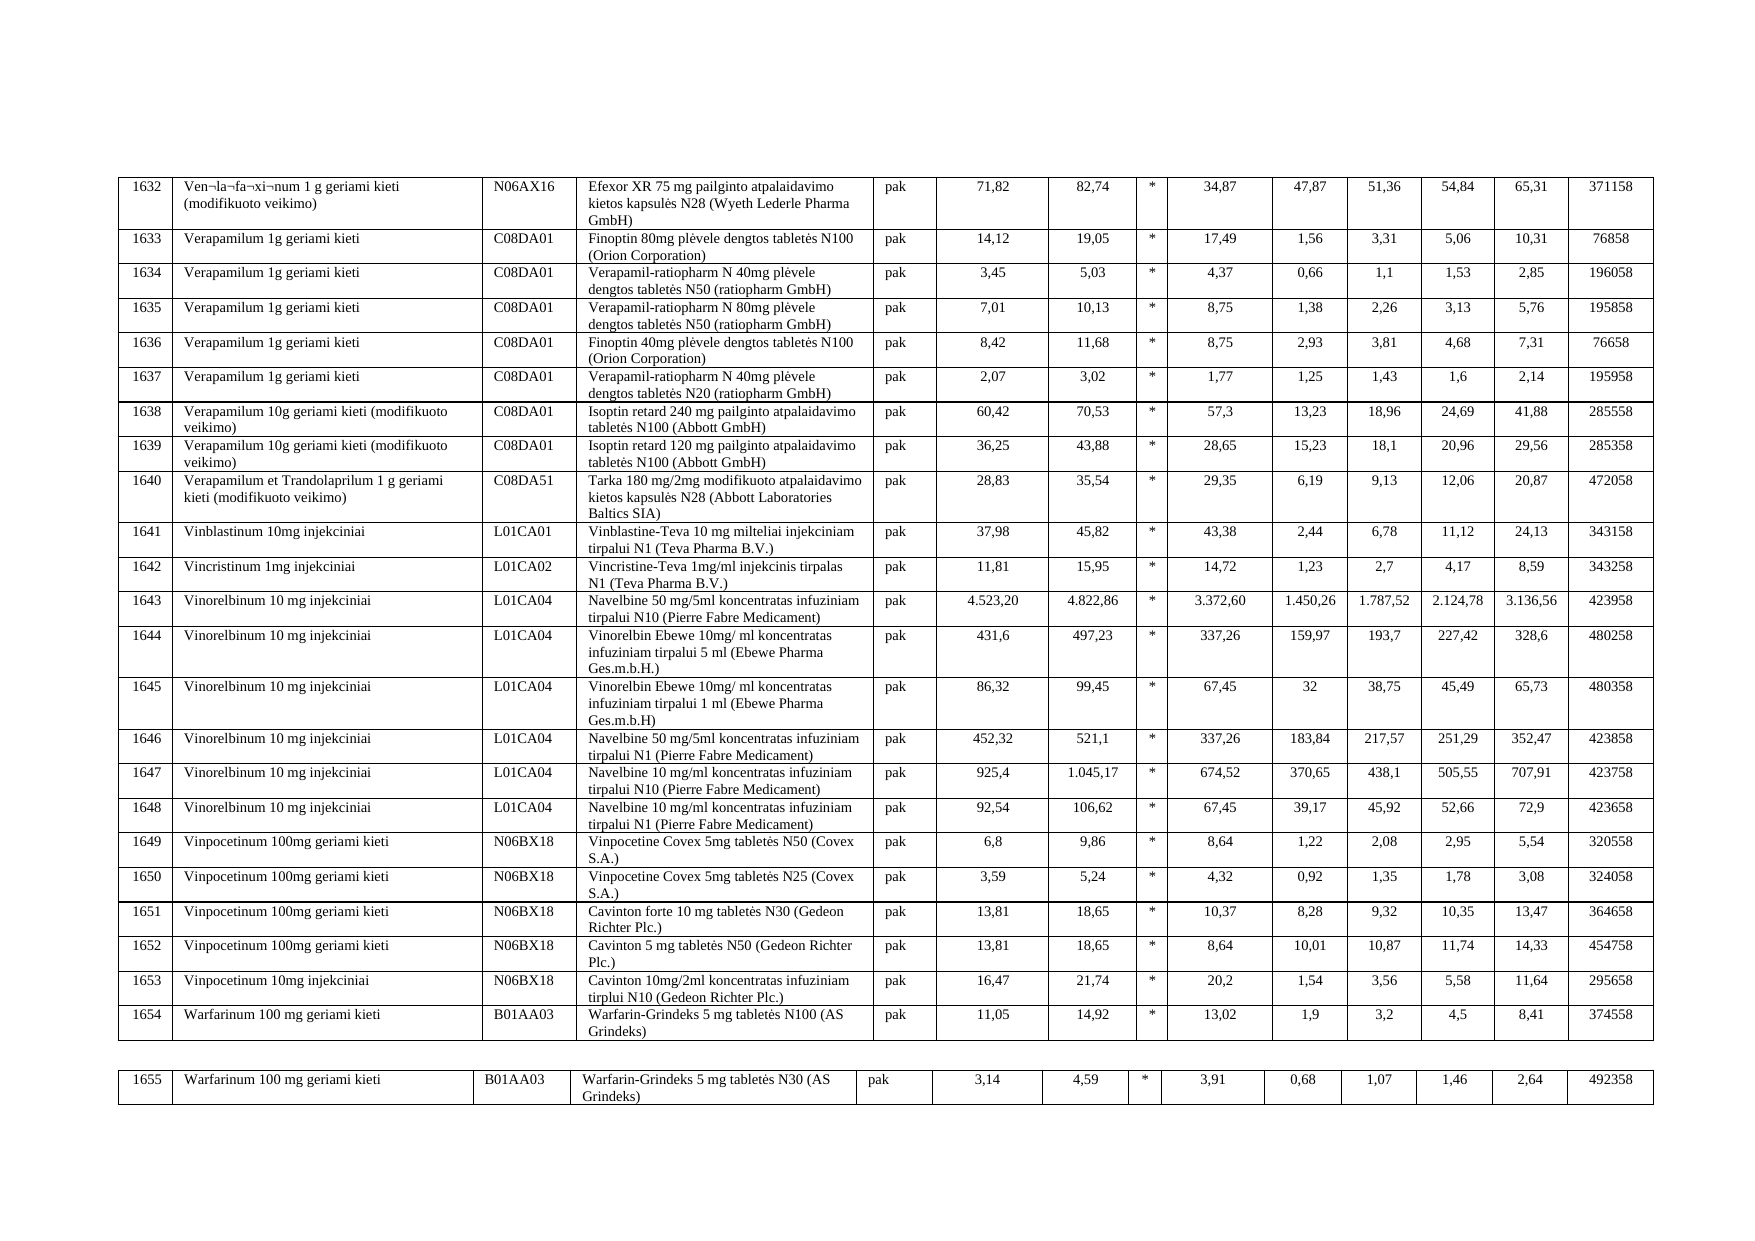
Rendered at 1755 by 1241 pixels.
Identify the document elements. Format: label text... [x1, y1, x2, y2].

table_cell 6,19 [1273, 472, 1347, 522]
table_cell pak [874, 764, 936, 798]
table_cell N06BX18 [483, 868, 576, 901]
table_cell 2,08 [1348, 833, 1421, 867]
table_header Warfarin-Grindeks 5 mg tabletės N30 (AS Grindeks) [571, 1071, 856, 1104]
table_cell Warfarin-Grindeks 5 mg tabletės N100 (AS Grindeks) [577, 1006, 873, 1040]
table_cell Vinpocetinum 100mg geriami kieti [173, 903, 482, 936]
table_cell 4,32 [1168, 868, 1272, 901]
table_cell L01CA02 [483, 558, 576, 591]
table_cell Tarka 180 mg/2mg modifikuoto atpalaidavimo kietos kapsulės N28 (Abbott Laboratories Baltics SIA) [577, 472, 873, 522]
table_cell 1,54 [1273, 972, 1347, 1005]
table_cell N06BX18 [483, 833, 576, 867]
table_cell Vincristine-Teva 1mg/ml injekcinis tirpalas N1 (Teva Pharma B.V.) [577, 558, 873, 591]
table_cell 1635 [119, 299, 172, 332]
table_cell 1632 [119, 178, 172, 228]
table_cell N06BX18 [483, 937, 576, 971]
table_cell Vinpocetinum 100mg geriami kieti [173, 833, 482, 867]
table_cell 11,12 [1422, 523, 1494, 557]
table_cell 1,23 [1273, 558, 1347, 591]
table_cell 76658 [1569, 333, 1653, 367]
table_cell 1.045,17 [1049, 764, 1136, 798]
table_cell Verapamilum 10g geriami kieti (modifikuoto veikimo) [173, 403, 482, 436]
table_cell 18,65 [1049, 937, 1136, 971]
table_cell 32 [1273, 678, 1347, 728]
table_cell 1647 [119, 764, 172, 798]
table_cell 3.372,60 [1168, 592, 1272, 626]
table_cell 9,13 [1348, 472, 1421, 522]
table_cell 371158 [1569, 178, 1653, 228]
table_cell 14,72 [1168, 558, 1272, 591]
table_header 3,14 [933, 1071, 1042, 1104]
table_cell 21,74 [1049, 972, 1136, 1005]
table_cell 2,7 [1348, 558, 1421, 591]
table_cell 39,17 [1273, 799, 1347, 832]
table_cell 423858 [1569, 730, 1653, 763]
table_cell 370,65 [1273, 764, 1347, 798]
table_cell Navelbine 50 mg/5ml koncentratas infuziniam tirpalui N1 (Pierre Fabre Medicament) [577, 730, 873, 763]
table_cell 374558 [1569, 1006, 1653, 1040]
table_cell 4,37 [1168, 264, 1272, 298]
table_cell * [1137, 230, 1167, 263]
table_cell Vincristinum 1mg injekciniai [173, 558, 482, 591]
table_cell 320558 [1569, 833, 1653, 867]
table_cell C08DA51 [483, 472, 576, 522]
table_cell 4,68 [1422, 333, 1494, 367]
table_cell Verapamilum 1g geriami kieti [173, 264, 482, 298]
table_cell * [1137, 868, 1167, 901]
table_cell 10,35 [1422, 903, 1494, 936]
table_cell 4.822,86 [1049, 592, 1136, 626]
table_cell Vinorelbinum 10 mg injekciniai [173, 730, 482, 763]
table_cell * [1137, 764, 1167, 798]
table_cell 1638 [119, 403, 172, 436]
table_cell 438,1 [1348, 764, 1421, 798]
table_cell 1645 [119, 678, 172, 728]
table_cell L01CA04 [483, 799, 576, 832]
table_cell * [1137, 523, 1167, 557]
table_cell * [1137, 937, 1167, 971]
table_cell 423758 [1569, 764, 1653, 798]
table_cell pak [874, 972, 936, 1005]
table_cell 86,32 [937, 678, 1048, 728]
table_cell Verapamil-ratiopharm N 40mg plėvele dengtos tabletės N50 (ratiopharm GmbH) [577, 264, 873, 298]
table_cell 1640 [119, 472, 172, 522]
table_cell 18,65 [1049, 903, 1136, 936]
table_cell pak [874, 178, 936, 228]
table_cell 72,9 [1495, 799, 1568, 832]
table_cell C08DA01 [483, 437, 576, 471]
table_cell 295658 [1569, 972, 1653, 1005]
table_cell 431,6 [937, 627, 1048, 677]
table_cell * [1137, 730, 1167, 763]
table_cell N06BX18 [483, 972, 576, 1005]
table_cell 1648 [119, 799, 172, 832]
table_cell 1.787,52 [1348, 592, 1421, 626]
table_cell 67,45 [1168, 799, 1272, 832]
table_cell 5,58 [1422, 972, 1494, 1005]
table_cell 1651 [119, 903, 172, 936]
table_cell Cavinton forte 10 mg tabletės N30 (Gedeon Richter Plc.) [577, 903, 873, 936]
table_cell 15,95 [1049, 558, 1136, 591]
table_cell 285558 [1569, 403, 1653, 436]
table_cell 1646 [119, 730, 172, 763]
table_header 1,07 [1342, 1071, 1416, 1104]
table_cell 8,64 [1168, 833, 1272, 867]
table_cell 45,82 [1049, 523, 1136, 557]
table_cell pak [874, 230, 936, 263]
table_cell * [1137, 1006, 1167, 1040]
table_cell C08DA01 [483, 230, 576, 263]
table_cell L01CA04 [483, 678, 576, 728]
table_cell 1,43 [1348, 368, 1421, 401]
table_header 1,46 [1417, 1071, 1492, 1104]
table_cell 1643 [119, 592, 172, 626]
table_cell 1,9 [1273, 1006, 1347, 1040]
table_cell 183,84 [1273, 730, 1347, 763]
table_header 3,91 [1162, 1071, 1264, 1104]
table_cell 8,42 [937, 333, 1048, 367]
table_cell 3.136,56 [1495, 592, 1568, 626]
table_cell 34,87 [1168, 178, 1272, 228]
table_cell 0,92 [1273, 868, 1347, 901]
table_cell 11,05 [937, 1006, 1048, 1040]
table_cell 352,47 [1495, 730, 1568, 763]
table_cell pak [874, 730, 936, 763]
table_cell L01CA04 [483, 627, 576, 677]
table_cell 19,05 [1049, 230, 1136, 263]
table_cell 3,08 [1495, 868, 1568, 901]
table_cell 13,47 [1495, 903, 1568, 936]
table_cell 45,92 [1348, 799, 1421, 832]
table_cell 9,86 [1049, 833, 1136, 867]
table_cell 41,88 [1495, 403, 1568, 436]
table_cell Vinorelbinum 10 mg injekciniai [173, 799, 482, 832]
table_cell pak [874, 368, 936, 401]
table_cell Vinpocetine Covex 5mg tabletės N50 (Covex S.A.) [577, 833, 873, 867]
table_cell 1,56 [1273, 230, 1347, 263]
table_cell 14,33 [1495, 937, 1568, 971]
table_cell pak [874, 627, 936, 677]
table_cell 1,78 [1422, 868, 1494, 901]
table_cell 65,31 [1495, 178, 1568, 228]
table_cell 328,6 [1495, 627, 1568, 677]
table_cell Vinblastinum 10mg injekciniai [173, 523, 482, 557]
table_cell * [1137, 333, 1167, 367]
table_cell 2.124,78 [1422, 592, 1494, 626]
table_cell 29,56 [1495, 437, 1568, 471]
table_cell C08DA01 [483, 333, 576, 367]
table_cell pak [874, 1006, 936, 1040]
table_cell 10,01 [1273, 937, 1347, 971]
table_cell 195958 [1569, 368, 1653, 401]
table_cell 37,98 [937, 523, 1048, 557]
table_cell L01CA04 [483, 764, 576, 798]
table_cell 423958 [1569, 592, 1653, 626]
table_cell Verapamilum 1g geriami kieti [173, 230, 482, 263]
table_cell Isoptin retard 120 mg pailginto atpalaidavimo tabletės N100 (Abbott GmbH) [577, 437, 873, 471]
table_cell pak [874, 264, 936, 298]
table_cell Cavinton 5 mg tabletės N50 (Gedeon Richter Plc.) [577, 937, 873, 971]
table_cell * [1137, 627, 1167, 677]
table_cell 480358 [1569, 678, 1653, 728]
table_cell 15,23 [1273, 437, 1347, 471]
table_cell 454758 [1569, 937, 1653, 971]
table_cell Verapamil-ratiopharm N 40mg plėvele dengtos tabletės N20 (ratiopharm GmbH) [577, 368, 873, 401]
table_cell 20,96 [1422, 437, 1494, 471]
table_header 0,68 [1265, 1071, 1341, 1104]
table_cell 5,06 [1422, 230, 1494, 263]
table_cell 1644 [119, 627, 172, 677]
table_cell 16,47 [937, 972, 1048, 1005]
table_cell 4,5 [1422, 1006, 1494, 1040]
table_cell L01CA04 [483, 730, 576, 763]
table_cell Vinpocetinum 100mg geriami kieti [173, 868, 482, 901]
table_cell 1,77 [1168, 368, 1272, 401]
table_cell 18,1 [1348, 437, 1421, 471]
table_cell 51,36 [1348, 178, 1421, 228]
table_cell 343158 [1569, 523, 1653, 557]
table_cell 1.450,26 [1273, 592, 1347, 626]
table_cell 1,1 [1348, 264, 1421, 298]
table_cell N06AX16 [483, 178, 576, 228]
table_cell Navelbine 10 mg/ml koncentratas infuziniam tirpalui N10 (Pierre Fabre Medicament) [577, 764, 873, 798]
table_cell 20,2 [1168, 972, 1272, 1005]
table_cell 251,29 [1422, 730, 1494, 763]
table_header * [1129, 1071, 1161, 1104]
table_cell 364658 [1569, 903, 1653, 936]
table_header B01AA03 [474, 1071, 570, 1104]
table_cell Vinorelbin Ebewe 10mg/ ml koncentratas infuziniam tirpalui 5 ml (Ebewe Pharma Ges.m.b.H.) [577, 627, 873, 677]
table_cell * [1137, 264, 1167, 298]
table_cell 2,95 [1422, 833, 1494, 867]
table_cell 10,31 [1495, 230, 1568, 263]
table_cell 3,59 [937, 868, 1048, 901]
table_cell L01CA04 [483, 592, 576, 626]
table_cell 5,76 [1495, 299, 1568, 332]
table_cell Finoptin 40mg plėvele dengtos tabletės N100 (Orion Corporation) [577, 333, 873, 367]
table_cell Isoptin retard 240 mg pailginto atpalaidavimo tabletės N100 (Abbott GmbH) [577, 403, 873, 436]
table_cell pak [874, 592, 936, 626]
table_cell 67,45 [1168, 678, 1272, 728]
table_cell pak [874, 799, 936, 832]
table_cell * [1137, 903, 1167, 936]
table_cell 2,07 [937, 368, 1048, 401]
table_cell 472058 [1569, 472, 1653, 522]
table_cell Finoptin 80mg plėvele dengtos tabletės N100 (Orion Corporation) [577, 230, 873, 263]
table_cell 227,42 [1422, 627, 1494, 677]
table_cell 3,13 [1422, 299, 1494, 332]
table_cell 0,66 [1273, 264, 1347, 298]
table_cell 8,64 [1168, 937, 1272, 971]
table_cell L01CA01 [483, 523, 576, 557]
table_cell 5,54 [1495, 833, 1568, 867]
table_cell * [1137, 299, 1167, 332]
table_cell 707,91 [1495, 764, 1568, 798]
table_cell 2,14 [1495, 368, 1568, 401]
table_cell 1,38 [1273, 299, 1347, 332]
table_cell 1636 [119, 333, 172, 367]
table_cell 36,25 [937, 437, 1048, 471]
table_cell 65,73 [1495, 678, 1568, 728]
table_cell 1637 [119, 368, 172, 401]
table_cell 43,88 [1049, 437, 1136, 471]
table_cell 3,45 [937, 264, 1048, 298]
table_cell Warfarinum 100 mg geriami kieti [173, 1006, 482, 1040]
table_cell Vinorelbinum 10 mg injekciniai [173, 764, 482, 798]
table_cell pak [874, 558, 936, 591]
table_cell 497,23 [1049, 627, 1136, 677]
table_cell Vinpocetinum 100mg geriami kieti [173, 937, 482, 971]
table_cell 24,13 [1495, 523, 1568, 557]
table_cell 11,81 [937, 558, 1048, 591]
table_cell Verapamil-ratiopharm N 80mg plėvele dengtos tabletės N50 (ratiopharm GmbH) [577, 299, 873, 332]
table_cell 423658 [1569, 799, 1653, 832]
table_cell * [1137, 368, 1167, 401]
table_cell Navelbine 50 mg/5ml koncentratas infuziniam tirpalui N10 (Pierre Fabre Medicament) [577, 592, 873, 626]
table_cell Vinpocetine Covex 5mg tabletės N25 (Covex S.A.) [577, 868, 873, 901]
table_cell 92,54 [937, 799, 1048, 832]
table_cell 13,23 [1273, 403, 1347, 436]
table_cell pak [874, 937, 936, 971]
table_cell Vinblastine-Teva 10 mg milteliai injekciniam tirpalui N1 (Teva Pharma B.V.) [577, 523, 873, 557]
table_cell 10,87 [1348, 937, 1421, 971]
table_cell 3,2 [1348, 1006, 1421, 1040]
table_cell 1641 [119, 523, 172, 557]
table_cell 10,37 [1168, 903, 1272, 936]
table_cell 8,59 [1495, 558, 1568, 591]
table_cell Ven¬la¬fa¬xi¬num 1 g geriami kieti (modifikuoto veikimo) [173, 178, 482, 228]
table_cell 8,28 [1273, 903, 1347, 936]
table_cell 6,8 [937, 833, 1048, 867]
table_cell 8,75 [1168, 299, 1272, 332]
table_cell 45,49 [1422, 678, 1494, 728]
table_cell C08DA01 [483, 368, 576, 401]
table_cell 12,06 [1422, 472, 1494, 522]
table_cell 8,75 [1168, 333, 1272, 367]
table_cell 14,12 [937, 230, 1048, 263]
table_cell 3,56 [1348, 972, 1421, 1005]
table_cell pak [874, 833, 936, 867]
table_cell 1633 [119, 230, 172, 263]
table_cell 1654 [119, 1006, 172, 1040]
table_cell 480258 [1569, 627, 1653, 677]
table_header 4,59 [1043, 1071, 1128, 1104]
table_cell 1634 [119, 264, 172, 298]
table_cell 3,02 [1049, 368, 1136, 401]
table_cell 60,42 [937, 403, 1048, 436]
table_cell 217,57 [1348, 730, 1421, 763]
table_cell Verapamilum 1g geriami kieti [173, 368, 482, 401]
table_cell C08DA01 [483, 299, 576, 332]
table_cell 82,74 [1049, 178, 1136, 228]
table_cell * [1137, 678, 1167, 728]
table_cell pak [874, 299, 936, 332]
table_cell * [1137, 558, 1167, 591]
table_cell pak [874, 333, 936, 367]
table_cell * [1137, 972, 1167, 1005]
table_cell 71,82 [937, 178, 1048, 228]
table_cell 28,83 [937, 472, 1048, 522]
table_cell Vinorelbinum 10 mg injekciniai [173, 678, 482, 728]
table_cell pak [874, 437, 936, 471]
table_cell 2,93 [1273, 333, 1347, 367]
table_cell 521,1 [1049, 730, 1136, 763]
table_cell Vinpocetinum 10mg injekciniai [173, 972, 482, 1005]
table_cell Efexor XR 75 mg pailginto atpalaidavimo kietos kapsulės N28 (Wyeth Lederle Pharma GmbH) [577, 178, 873, 228]
table_cell 3,31 [1348, 230, 1421, 263]
table_cell N06BX18 [483, 903, 576, 936]
table_cell 52,66 [1422, 799, 1494, 832]
table_cell 35,54 [1049, 472, 1136, 522]
table_cell Verapamilum 1g geriami kieti [173, 333, 482, 367]
table_cell 159,97 [1273, 627, 1347, 677]
table_cell 4,17 [1422, 558, 1494, 591]
table_cell C08DA01 [483, 264, 576, 298]
table_cell 47,87 [1273, 178, 1347, 228]
table_cell 4.523,20 [937, 592, 1048, 626]
table_cell 285358 [1569, 437, 1653, 471]
table_cell 193,7 [1348, 627, 1421, 677]
table_header pak [857, 1071, 932, 1104]
table_cell pak [874, 403, 936, 436]
table_cell 54,84 [1422, 178, 1494, 228]
table_cell 505,55 [1422, 764, 1494, 798]
table_header 2,64 [1493, 1071, 1567, 1104]
table_cell 1,25 [1273, 368, 1347, 401]
table_cell 13,81 [937, 937, 1048, 971]
table_cell 13,02 [1168, 1006, 1272, 1040]
table_cell Verapamilum 1g geriami kieti [173, 299, 482, 332]
table_header Warfarinum 100 mg geriami kieti [173, 1071, 473, 1104]
table_cell 452,32 [937, 730, 1048, 763]
table_cell pak [874, 678, 936, 728]
table_cell 5,03 [1049, 264, 1136, 298]
table_cell Vinorelbin Ebewe 10mg/ ml koncentratas infuziniam tirpalui 1 ml (Ebewe Pharma Ges.m.b.H) [577, 678, 873, 728]
table_cell * [1137, 592, 1167, 626]
table_cell 17,49 [1168, 230, 1272, 263]
table_cell 28,65 [1168, 437, 1272, 471]
table_cell 674,52 [1168, 764, 1272, 798]
table_cell 11,68 [1049, 333, 1136, 367]
table_cell 2,85 [1495, 264, 1568, 298]
table_cell 1,6 [1422, 368, 1494, 401]
table_cell 11,64 [1495, 972, 1568, 1005]
table_cell 343258 [1569, 558, 1653, 591]
table_cell Verapamilum 10g geriami kieti (modifikuoto veikimo) [173, 437, 482, 471]
table_header 492358 [1568, 1071, 1653, 1104]
table_cell 337,26 [1168, 730, 1272, 763]
table_cell 70,53 [1049, 403, 1136, 436]
table_cell 5,24 [1049, 868, 1136, 901]
table_cell 76858 [1569, 230, 1653, 263]
table_cell 2,26 [1348, 299, 1421, 332]
table_cell 1650 [119, 868, 172, 901]
table_cell Verapamilum et Trandolaprilum 1 g geriami kieti (modifikuoto veikimo) [173, 472, 482, 522]
table_cell pak [874, 868, 936, 901]
table_header 1655 [119, 1071, 172, 1104]
table_cell 195858 [1569, 299, 1653, 332]
table_cell C08DA01 [483, 403, 576, 436]
table_cell Navelbine 10 mg/ml koncentratas infuziniam tirpalui N1 (Pierre Fabre Medicament) [577, 799, 873, 832]
table_cell 20,87 [1495, 472, 1568, 522]
table_cell * [1137, 833, 1167, 867]
table_cell 43,38 [1168, 523, 1272, 557]
table_cell 14,92 [1049, 1006, 1136, 1040]
table_cell 29,35 [1168, 472, 1272, 522]
table_cell 2,44 [1273, 523, 1347, 557]
table_cell 196058 [1569, 264, 1653, 298]
table_cell 10,13 [1049, 299, 1136, 332]
table_cell * [1137, 403, 1167, 436]
table_cell Cavinton 10mg/2ml koncentratas infuziniam tirplui N10 (Gedeon Richter Plc.) [577, 972, 873, 1005]
table_cell 324058 [1569, 868, 1653, 901]
table_cell 11,74 [1422, 937, 1494, 971]
table_cell 1652 [119, 937, 172, 971]
table_cell 1653 [119, 972, 172, 1005]
table_cell * [1137, 799, 1167, 832]
table_cell * [1137, 472, 1167, 522]
table_cell 1639 [119, 437, 172, 471]
table_cell 13,81 [937, 903, 1048, 936]
table_cell 99,45 [1049, 678, 1136, 728]
table_cell 6,78 [1348, 523, 1421, 557]
table_cell 8,41 [1495, 1006, 1568, 1040]
table_cell B01AA03 [483, 1006, 576, 1040]
table_cell 1642 [119, 558, 172, 591]
table_cell 7,31 [1495, 333, 1568, 367]
table_cell 38,75 [1348, 678, 1421, 728]
table_cell pak [874, 523, 936, 557]
table_cell 106,62 [1049, 799, 1136, 832]
table_cell 24,69 [1422, 403, 1494, 436]
table_cell pak [874, 903, 936, 936]
table_cell pak [874, 472, 936, 522]
table_cell 1,35 [1348, 868, 1421, 901]
table_cell 925,4 [937, 764, 1048, 798]
table_cell 9,32 [1348, 903, 1421, 936]
table_cell 337,26 [1168, 627, 1272, 677]
table_cell 57,3 [1168, 403, 1272, 436]
table_cell Vinorelbinum 10 mg injekciniai [173, 592, 482, 626]
table_cell 1,22 [1273, 833, 1347, 867]
table_cell 1649 [119, 833, 172, 867]
table_cell * [1137, 437, 1167, 471]
table_cell 18,96 [1348, 403, 1421, 436]
table_cell * [1137, 178, 1167, 228]
table_cell 3,81 [1348, 333, 1421, 367]
table_cell 7,01 [937, 299, 1048, 332]
table_cell 1,53 [1422, 264, 1494, 298]
table_cell Vinorelbinum 10 mg injekciniai [173, 627, 482, 677]
